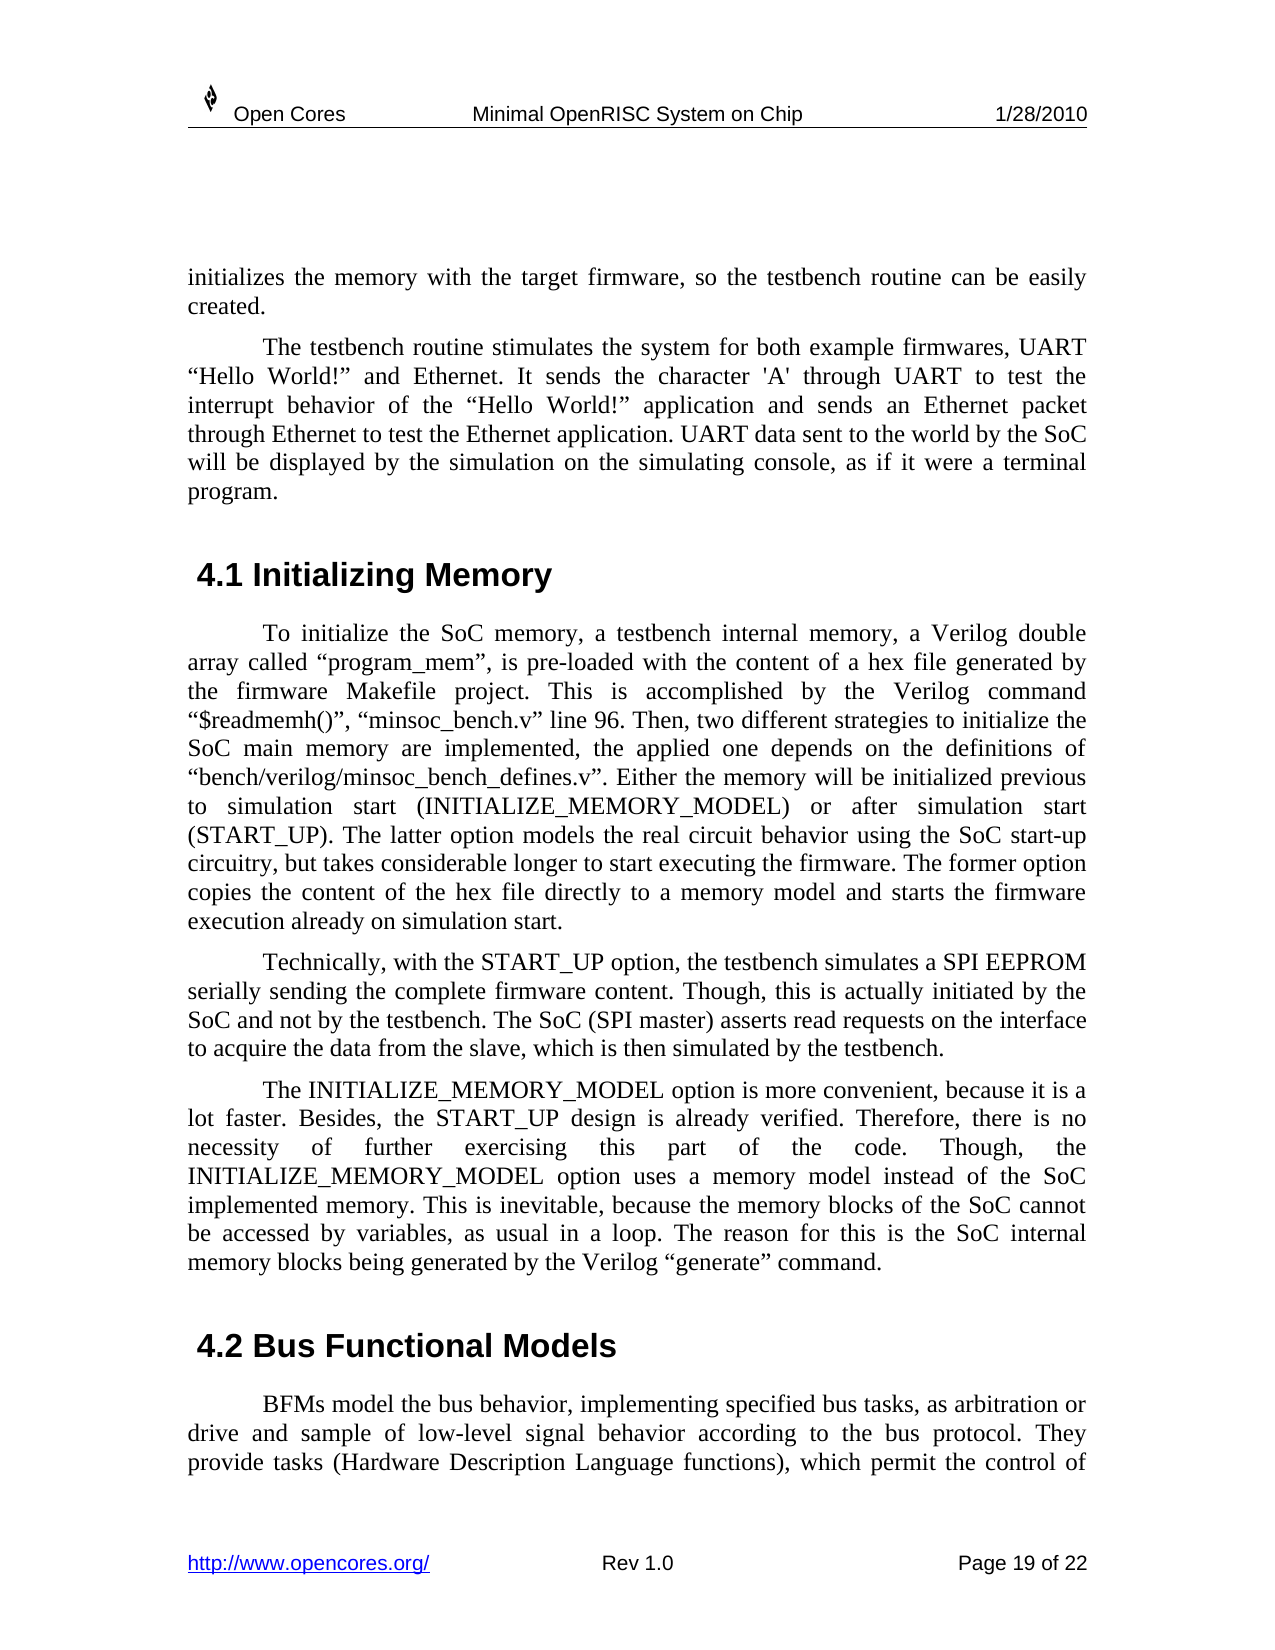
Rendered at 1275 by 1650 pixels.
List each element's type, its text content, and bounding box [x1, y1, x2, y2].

text BFMs model the bus behavior, implementing specified bus tasks, as arbitration or drive and sample of low-level signal behavior according to the bus protocol. They provide tasks (Hardware Description Language functions), which permit the control of [187, 1389, 1087, 1476]
text To initialize the SoC memory, a testbench internal memory, a Verilog double array called “program_mem”, is pre-loaded with the content of a hex file generated by the firmware Makefile project. This is accomplished by the Verilog command “$readmemh()”, “minsoc_bench.v” line 96. Then, two different strategies to initialize the SoC main memory are implemented, the applied one depends on the definitions of “bench/verilog/minsoc_bench_defines.v”. Either the memory will be initialized previous to simulation start (INITIALIZE_MEMORY_MODEL) or after simulation start (START_UP). The latter option models the real circuit behavior using the SoC start-up circuitry, but takes considerable longer to start executing the firmware. The former option copies the content of the hex file directly to a memory model and starts the firmware execution already on simulation start. [187, 618, 1087, 935]
text The testbench routine stimulates the system for both example firmwares, UART “Hello World!” and Ethernet. It sends the character 'A' through UART to test the interrupt behavior of the “Hello World!” application and sends an Ethernet packet through Ethernet to test the Ethernet application. UART data sent to the world by the SoC will be displayed by the simulation on the simulating console, as if it were a terminal program. [187, 332, 1087, 505]
text initializes the memory with the target firmware, so the testbench routine can be easily created. [187, 262, 1087, 320]
text Technically, with the START_UP option, the testbench simulates a SPI EEPROM serially sending the complete firmware content. Though, this is actually initiated by the SoC and not by the testbench. The SoC (SPI master) asserts read requests on the interface to acquire the data from the slave, which is then simulated by the testbench. [187, 947, 1087, 1062]
subtitle Initializing Memory [187, 555, 1087, 593]
text The INITIALIZE_MEMORY_MODEL option is more convenient, because it is a lot faster. Besides, the START_UP design is already verified. Therefore, there is no necessity of further exercising this part of the code. Though, the INITIALIZE_MEMORY_MODEL option uses a memory model instead of the SoC implemented memory. This is inevitable, because the memory blocks of the SoC cannot be accessed by variables, as usual in a loop. The reason for this is the SoC internal memory blocks being generated by the Verilog “generate” command. [187, 1075, 1087, 1276]
subtitle Bus Functional Models [187, 1326, 1087, 1364]
